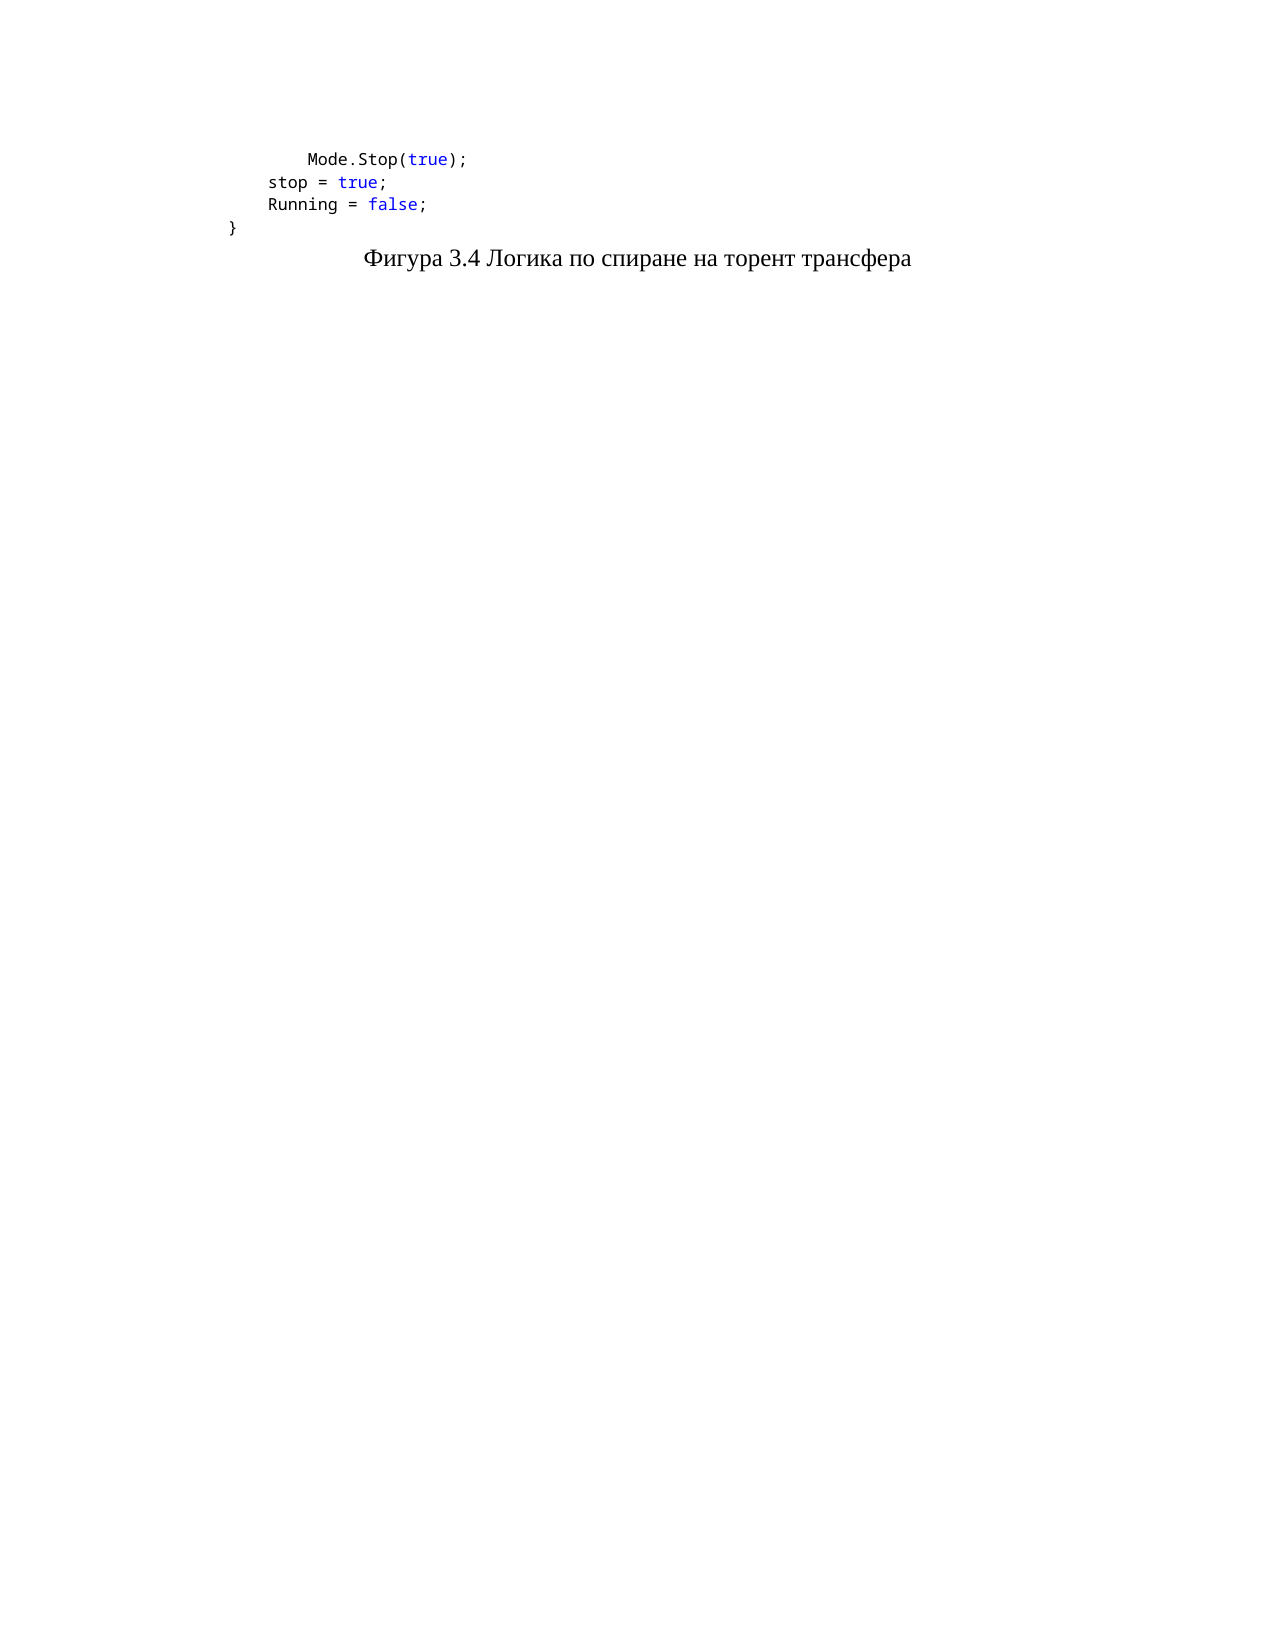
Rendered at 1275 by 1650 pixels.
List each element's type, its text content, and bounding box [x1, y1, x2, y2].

text Running = false; [148, 193, 1127, 216]
text Mode.Stop(true); [148, 148, 1127, 170]
text } [148, 216, 1127, 238]
text Фигура 3.4 Логика по спиране на торент трансфера [148, 243, 1127, 272]
text stop = true; [148, 170, 1127, 193]
